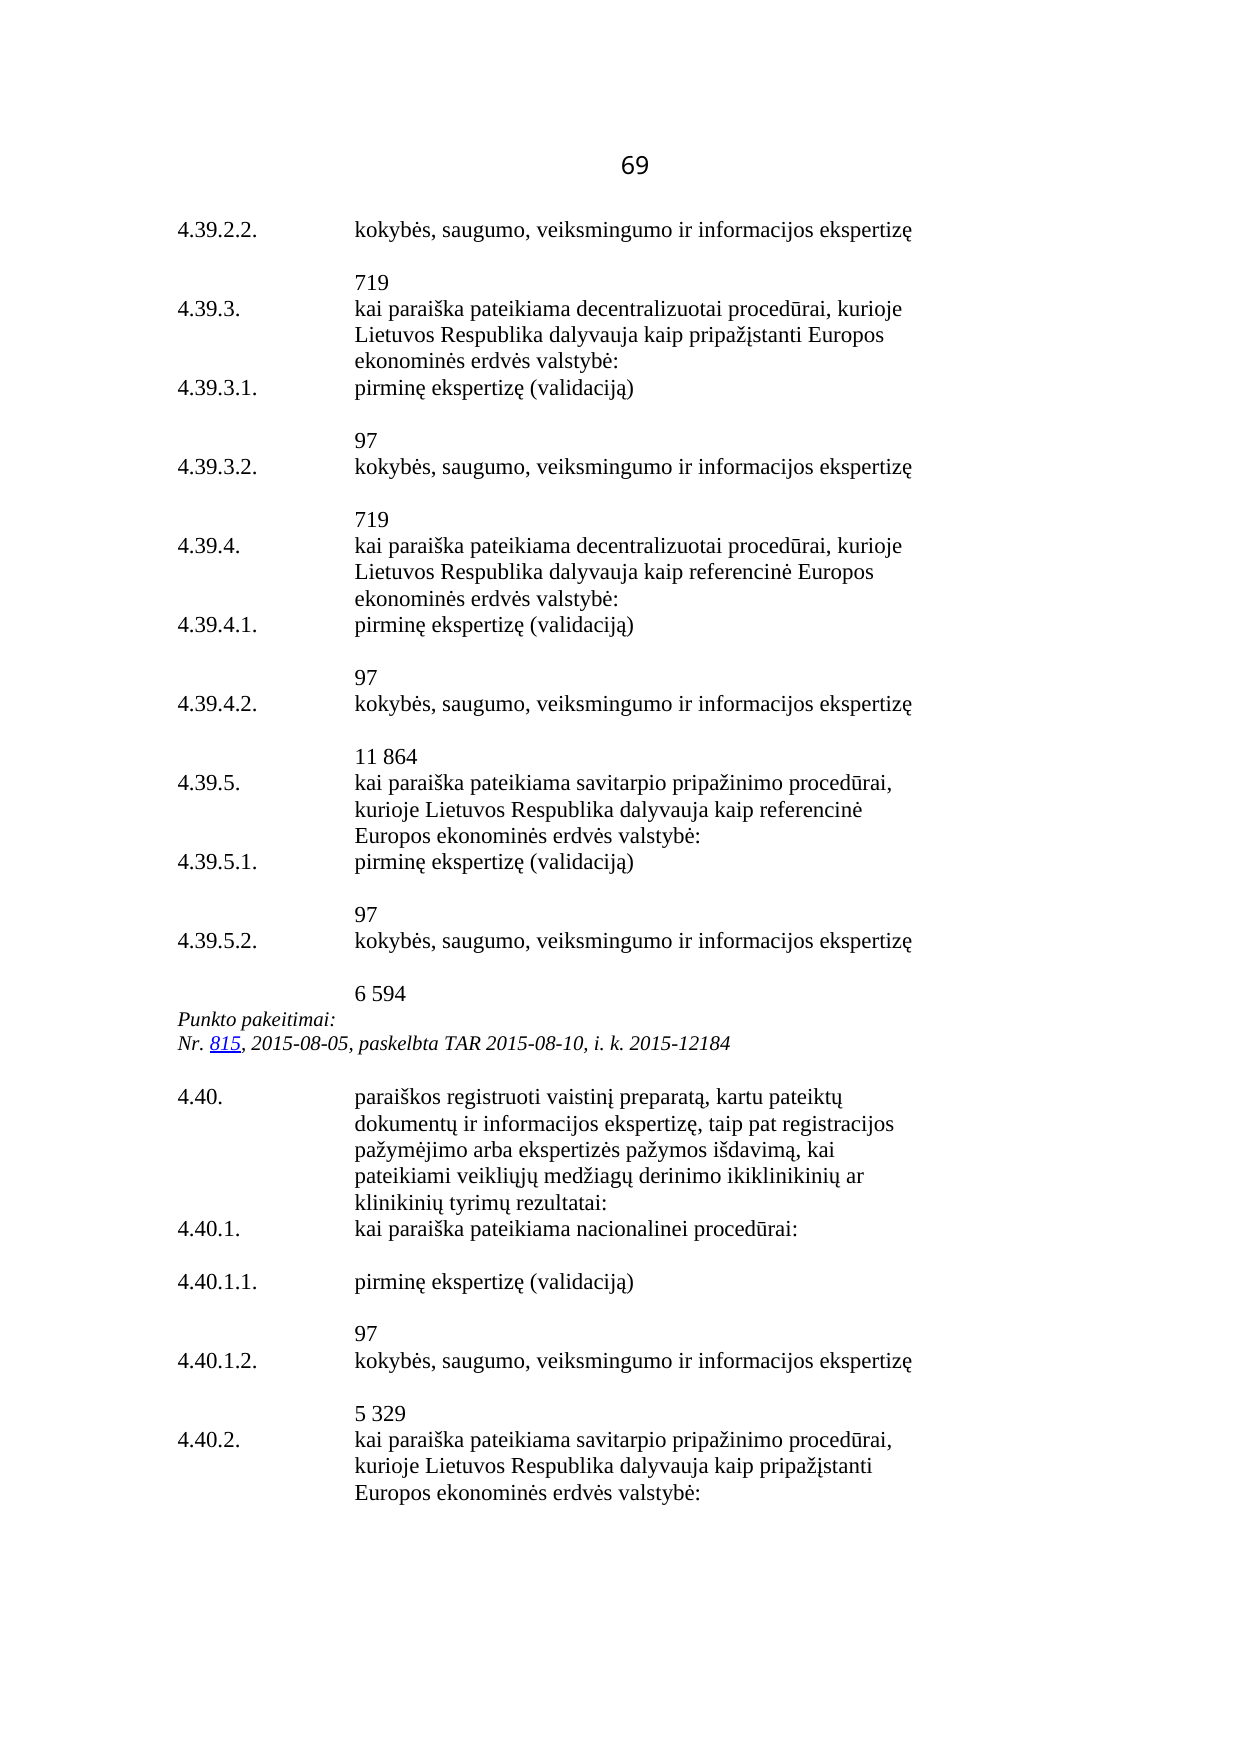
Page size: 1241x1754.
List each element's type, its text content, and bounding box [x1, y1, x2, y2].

text 4.39.2.2. kokybės, saugumo, veiksmingumo ir informacijos ekspertizę 719 [177, 216, 945, 295]
text pažymėjimo arba ekspertizės pažymos išdavimą, kai [354, 1136, 945, 1162]
text ekonominės erdvės valstybė: [354, 585, 945, 611]
text ekonominės erdvės valstybė: [354, 348, 945, 374]
text dokumentų ir informacijos ekspertizę, taip pat registracijos [354, 1110, 945, 1136]
text 4.40.2. kai paraiška pateikiama savitarpio pripažinimo procedūrai, [177, 1426, 945, 1452]
text 4.39.3.1. pirminę ekspertizę (validaciją) 97 [177, 374, 945, 453]
text Punkto pakeitimai: [177, 1006, 1093, 1031]
text 4.39.5.1. pirminę ekspertizę (validaciją) 97 [177, 848, 945, 927]
text Europos ekonominės erdvės valstybė: [354, 822, 945, 848]
text kurioje Lietuvos Respublika dalyvauja kaip referencinė [354, 796, 945, 822]
text 4.39.4. kai paraiška pateikiama decentralizuotai procedūrai, kurioje [177, 532, 945, 558]
text 4.40. paraiškos registruoti vaistinį preparatą, kartu pateiktų [177, 1083, 945, 1110]
text Nr. 815, 2015-08-05, paskelbta TAR 2015-08-10, i. k. 2015-12184 [177, 1031, 1093, 1054]
text 4.39.3. kai paraiška pateikiama decentralizuotai procedūrai, kurioje [177, 295, 945, 321]
text Lietuvos Respublika dalyvauja kaip pripažįstanti Europos [354, 321, 945, 348]
text Europos ekonominės erdvės valstybė: [354, 1479, 945, 1505]
text 4.40.1.2. kokybės, saugumo, veiksmingumo ir informacijos ekspertizę 5 329 [177, 1347, 945, 1426]
text pateikiami veikliųjų medžiagų derinimo ikiklinikinių ar [354, 1162, 945, 1189]
text 4.39.4.1. pirminę ekspertizę (validaciją) 97 [177, 611, 945, 690]
text klinikinių tyrimų rezultatai: [354, 1189, 945, 1215]
text 4.39.5.2. kokybės, saugumo, veiksmingumo ir informacijos ekspertizę 6 594 [177, 927, 945, 1006]
text Lietuvos Respublika dalyvauja kaip referencinė Europos [354, 558, 945, 585]
text 4.40.1. kai paraiška pateikiama nacionalinei procedūrai: [177, 1215, 945, 1268]
text kurioje Lietuvos Respublika dalyvauja kaip pripažįstanti [354, 1452, 945, 1479]
text 4.40.1.1. pirminę ekspertizę (validaciją) 97 [177, 1268, 945, 1347]
text 4.39.5. kai paraiška pateikiama savitarpio pripažinimo procedūrai, [177, 769, 945, 796]
text 4.39.3.2. kokybės, saugumo, veiksmingumo ir informacijos ekspertizę 719 [177, 453, 945, 532]
text 4.39.4.2. kokybės, saugumo, veiksmingumo ir informacijos ekspertizę 11 864 [177, 690, 945, 769]
